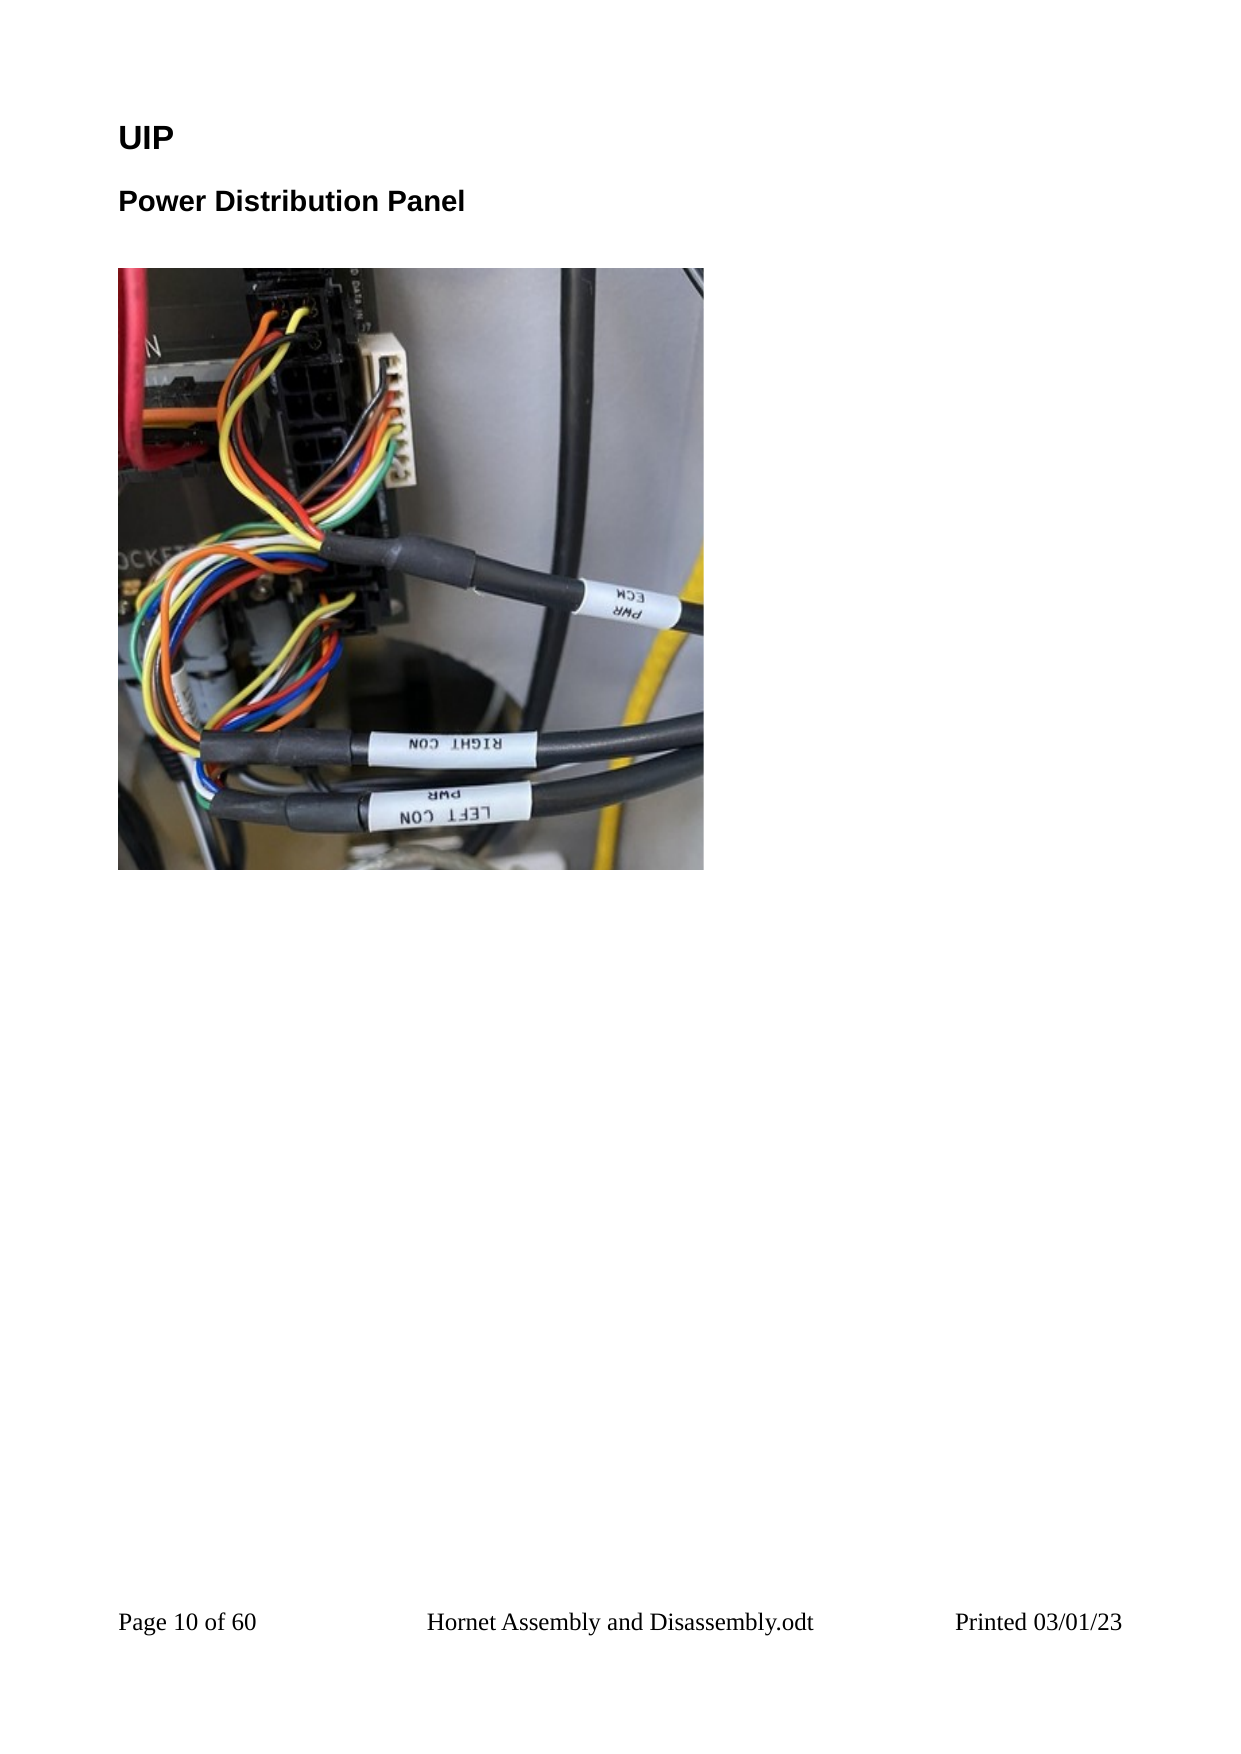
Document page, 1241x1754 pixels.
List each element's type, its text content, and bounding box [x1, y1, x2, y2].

subtitle Power Distribution Panel [118, 184, 1122, 218]
picture [118, 268, 704, 870]
subtitle UIP [118, 118, 1122, 157]
